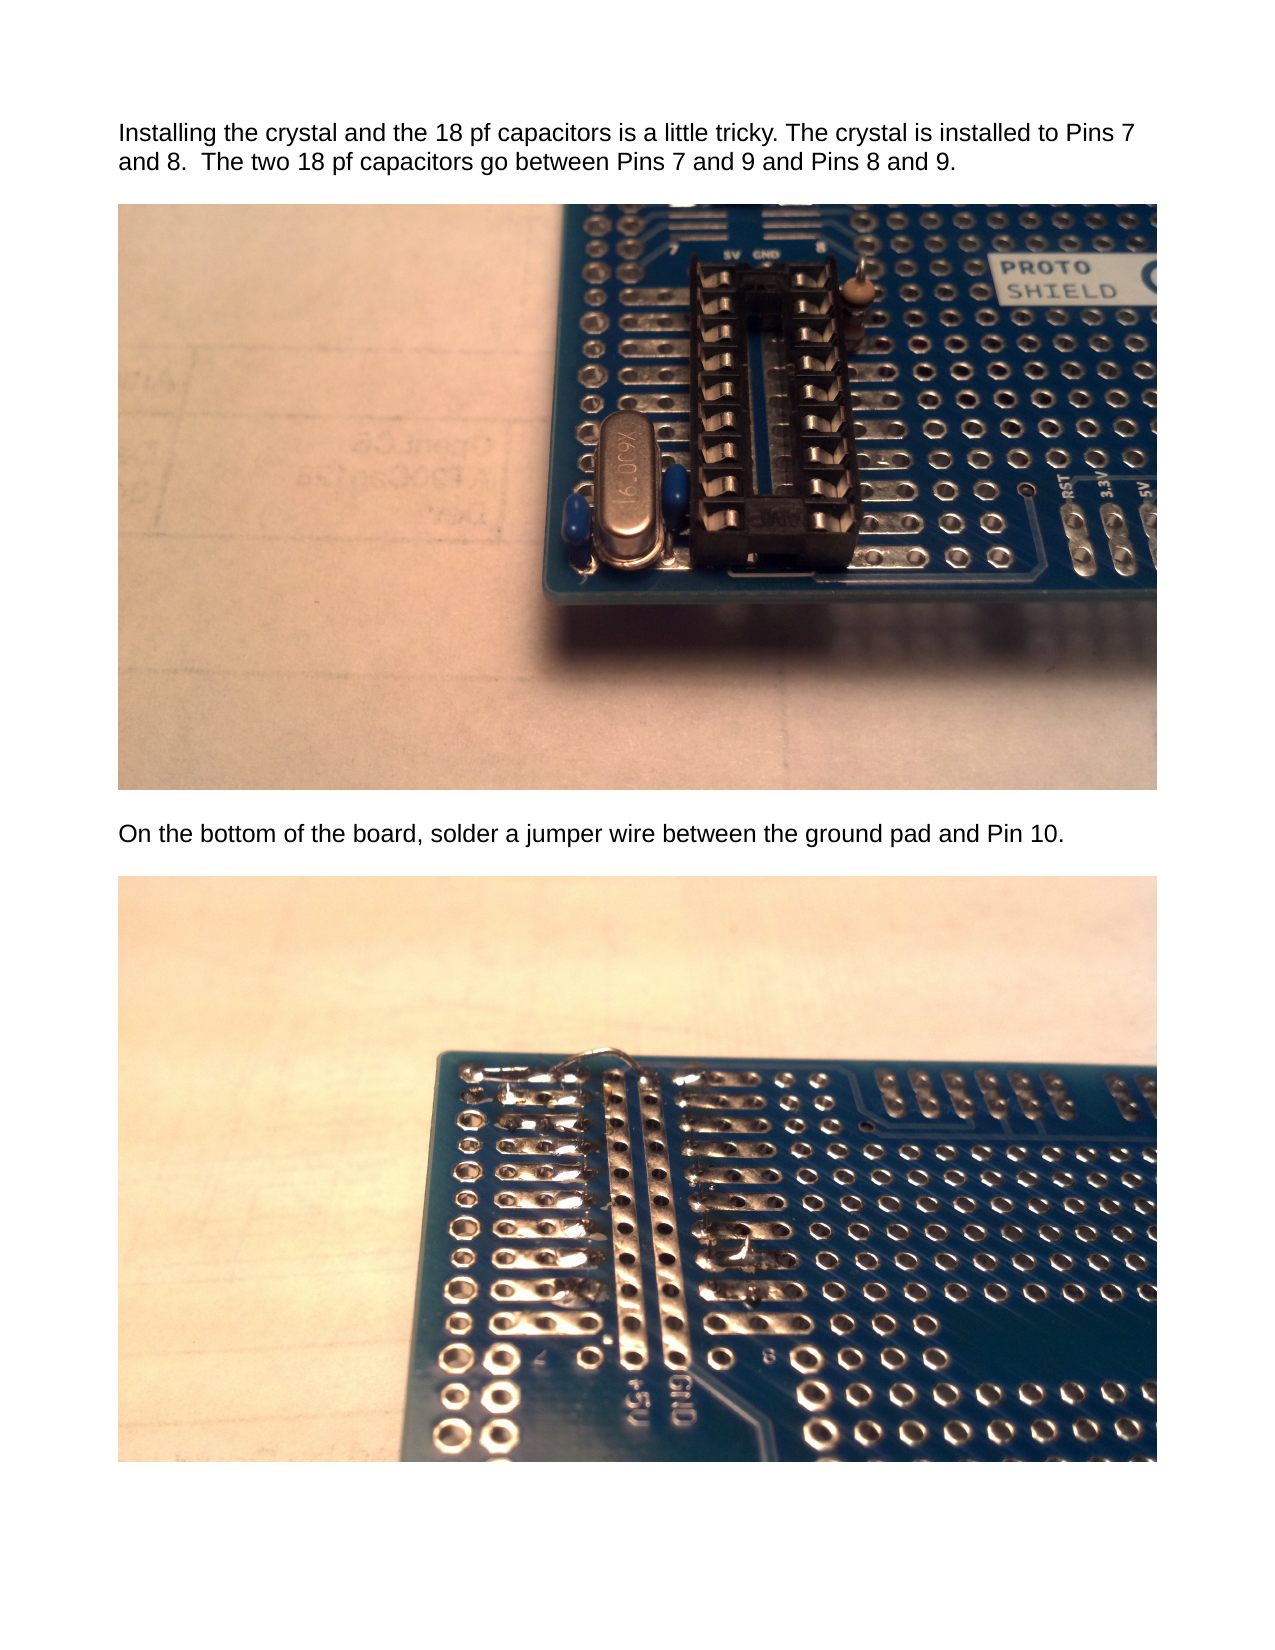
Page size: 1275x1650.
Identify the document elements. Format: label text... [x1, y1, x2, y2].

picture [118, 204, 1157, 790]
text Installing the crystal and the 18 pf capacitors is a little tricky. The crystal is installed to Pins 7 and 8. The two 18 pf capacitors go between Pins 7 and 9 and Pins 8 and 9. [118, 118, 1157, 176]
picture [118, 876, 1157, 1462]
text On the bottom of the board, solder a jumper wire between the ground pad and Pin 10. [118, 819, 1157, 847]
